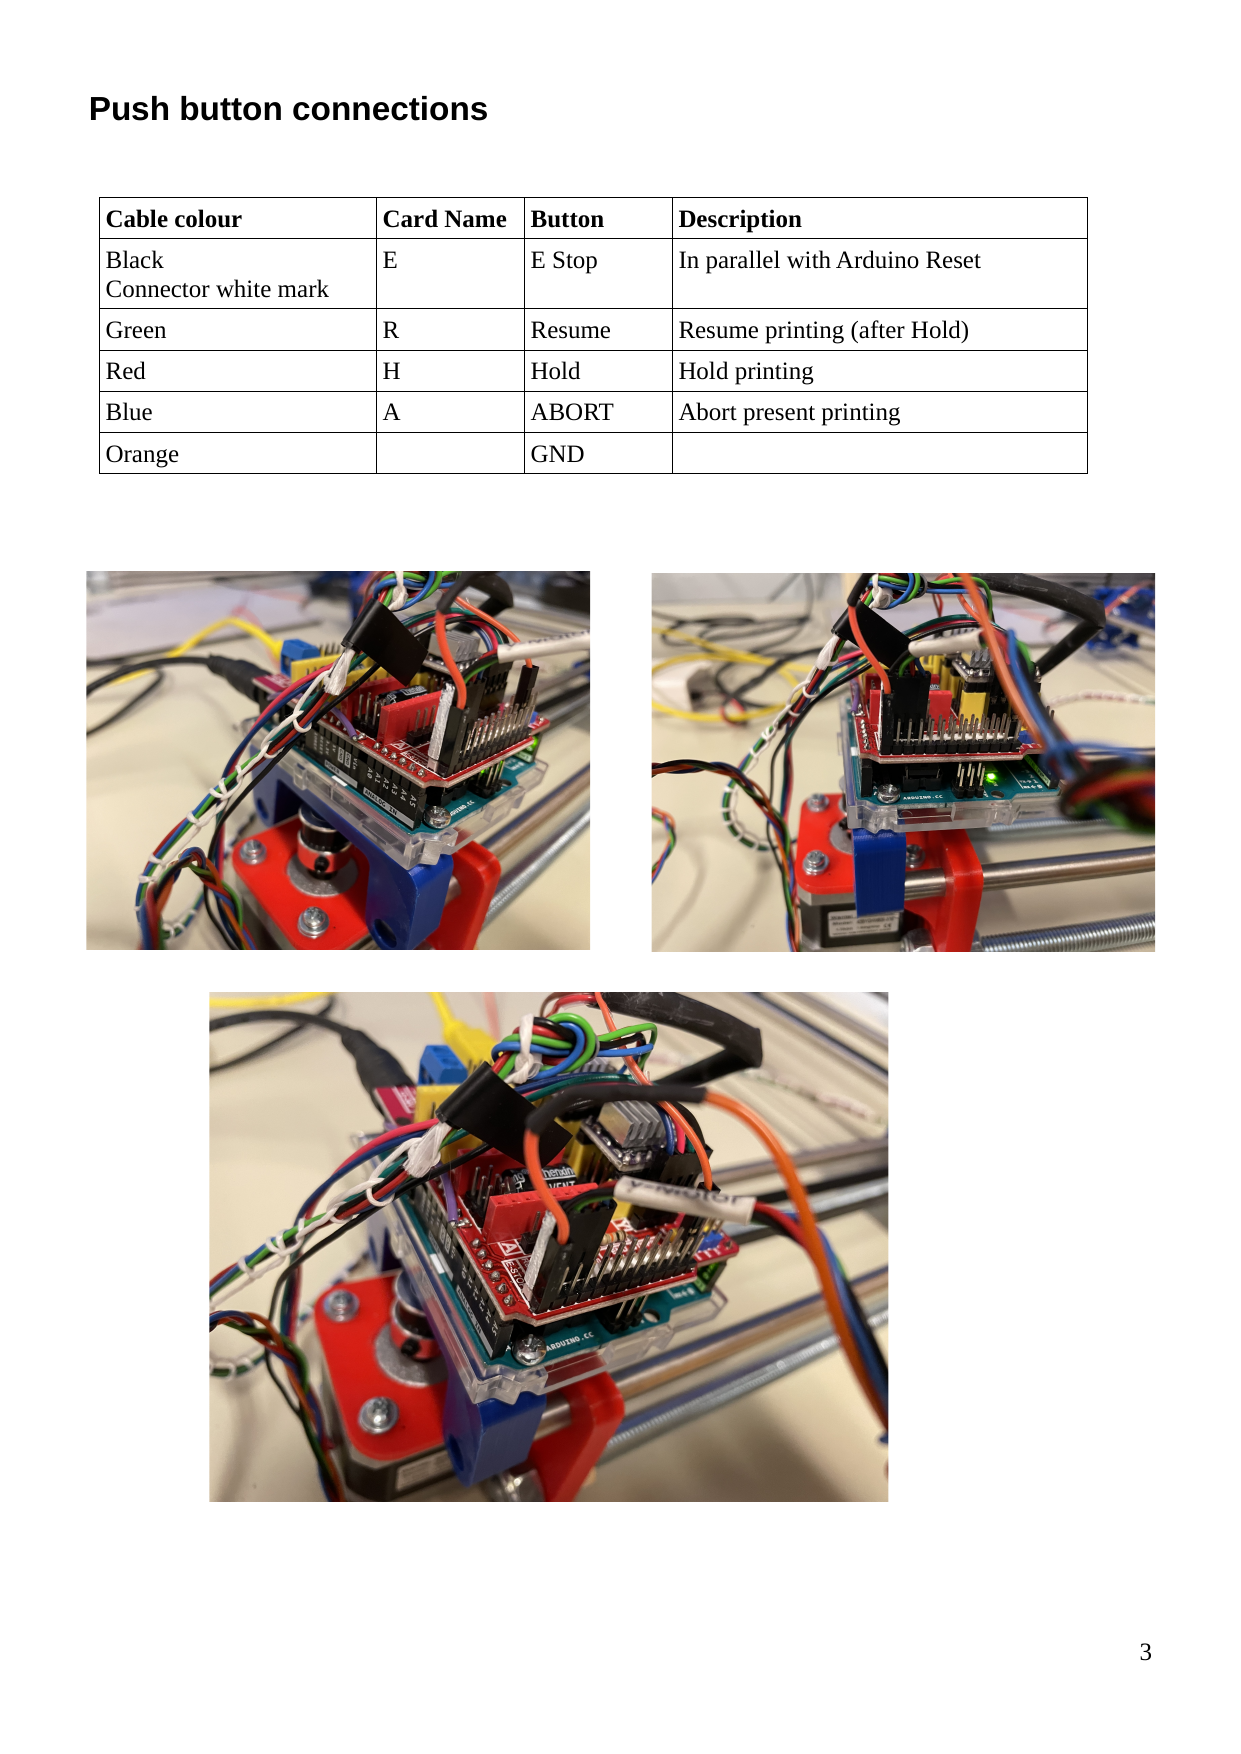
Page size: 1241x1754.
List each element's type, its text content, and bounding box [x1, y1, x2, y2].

picture [86, 571, 590, 950]
table_cell Red [100, 351, 376, 391]
table_cell H [377, 351, 524, 391]
table_cell GND [525, 433, 672, 473]
table_header Description [673, 198, 1087, 238]
table_cell Resume printing (after Hold) [673, 309, 1087, 349]
table_cell Orange [100, 433, 376, 473]
picture [209, 992, 889, 1502]
table_cell Abort present printing [673, 392, 1087, 432]
table_cell Green [100, 309, 376, 349]
table_cell E [377, 239, 524, 308]
table_cell A [377, 392, 524, 432]
table_cell Black Connector white mark [100, 239, 376, 308]
table_cell R [377, 309, 524, 349]
table_cell ABORT [525, 392, 672, 432]
subtitle Push button connections [88, 88, 1152, 127]
picture [651, 573, 1156, 952]
table_header Card Name [377, 198, 524, 238]
table_cell [673, 433, 1087, 473]
table_header Button [525, 198, 672, 238]
table_cell Hold [525, 351, 672, 391]
table_header Cable colour [100, 198, 376, 238]
table_cell Resume [525, 309, 672, 349]
table_cell E Stop [525, 239, 672, 308]
table_cell Hold printing [673, 351, 1087, 391]
table_cell Blue [100, 392, 376, 432]
table_cell In parallel with Arduino Reset [673, 239, 1087, 308]
table_cell [377, 433, 524, 473]
